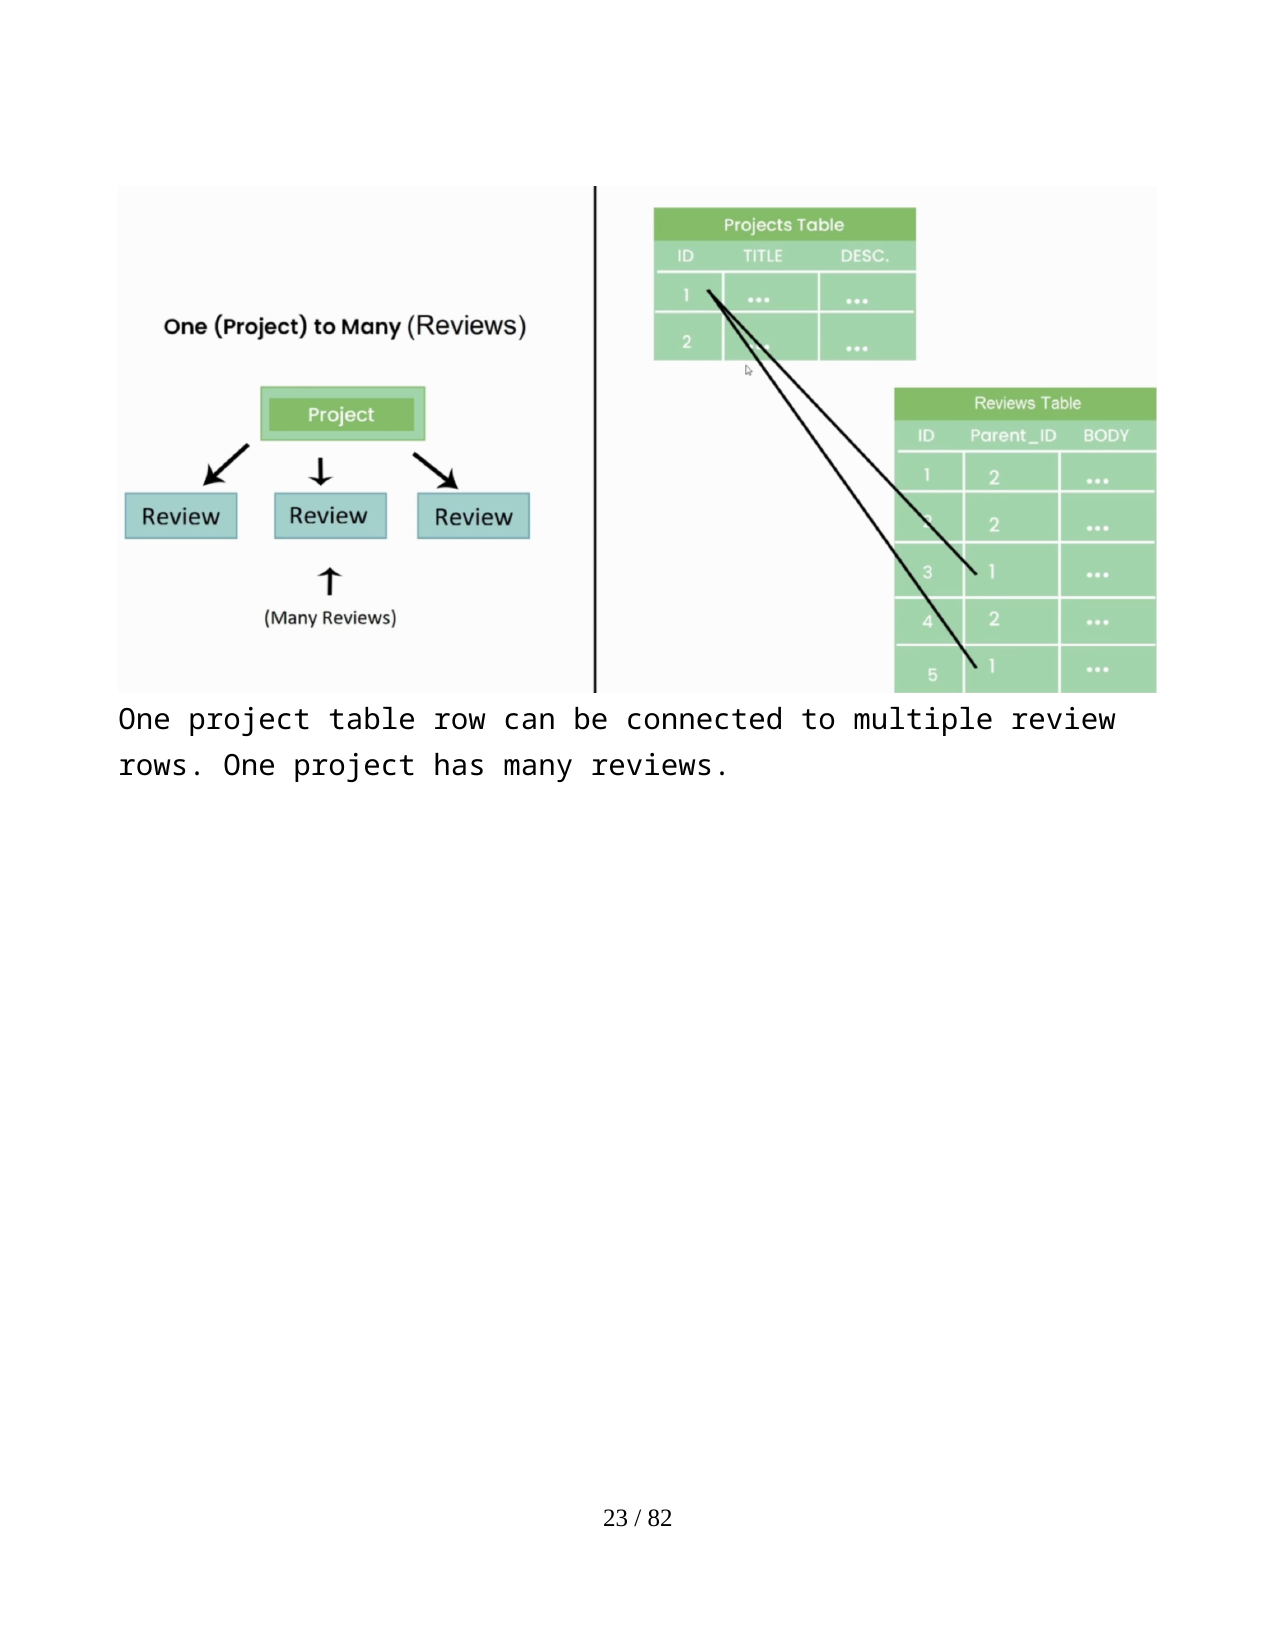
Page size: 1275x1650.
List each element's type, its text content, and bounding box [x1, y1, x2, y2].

picture [118, 186, 1157, 693]
text One project table row can be connected to multiple review rows. One project has many reviews. [118, 693, 1157, 783]
text [118, 178, 1157, 186]
